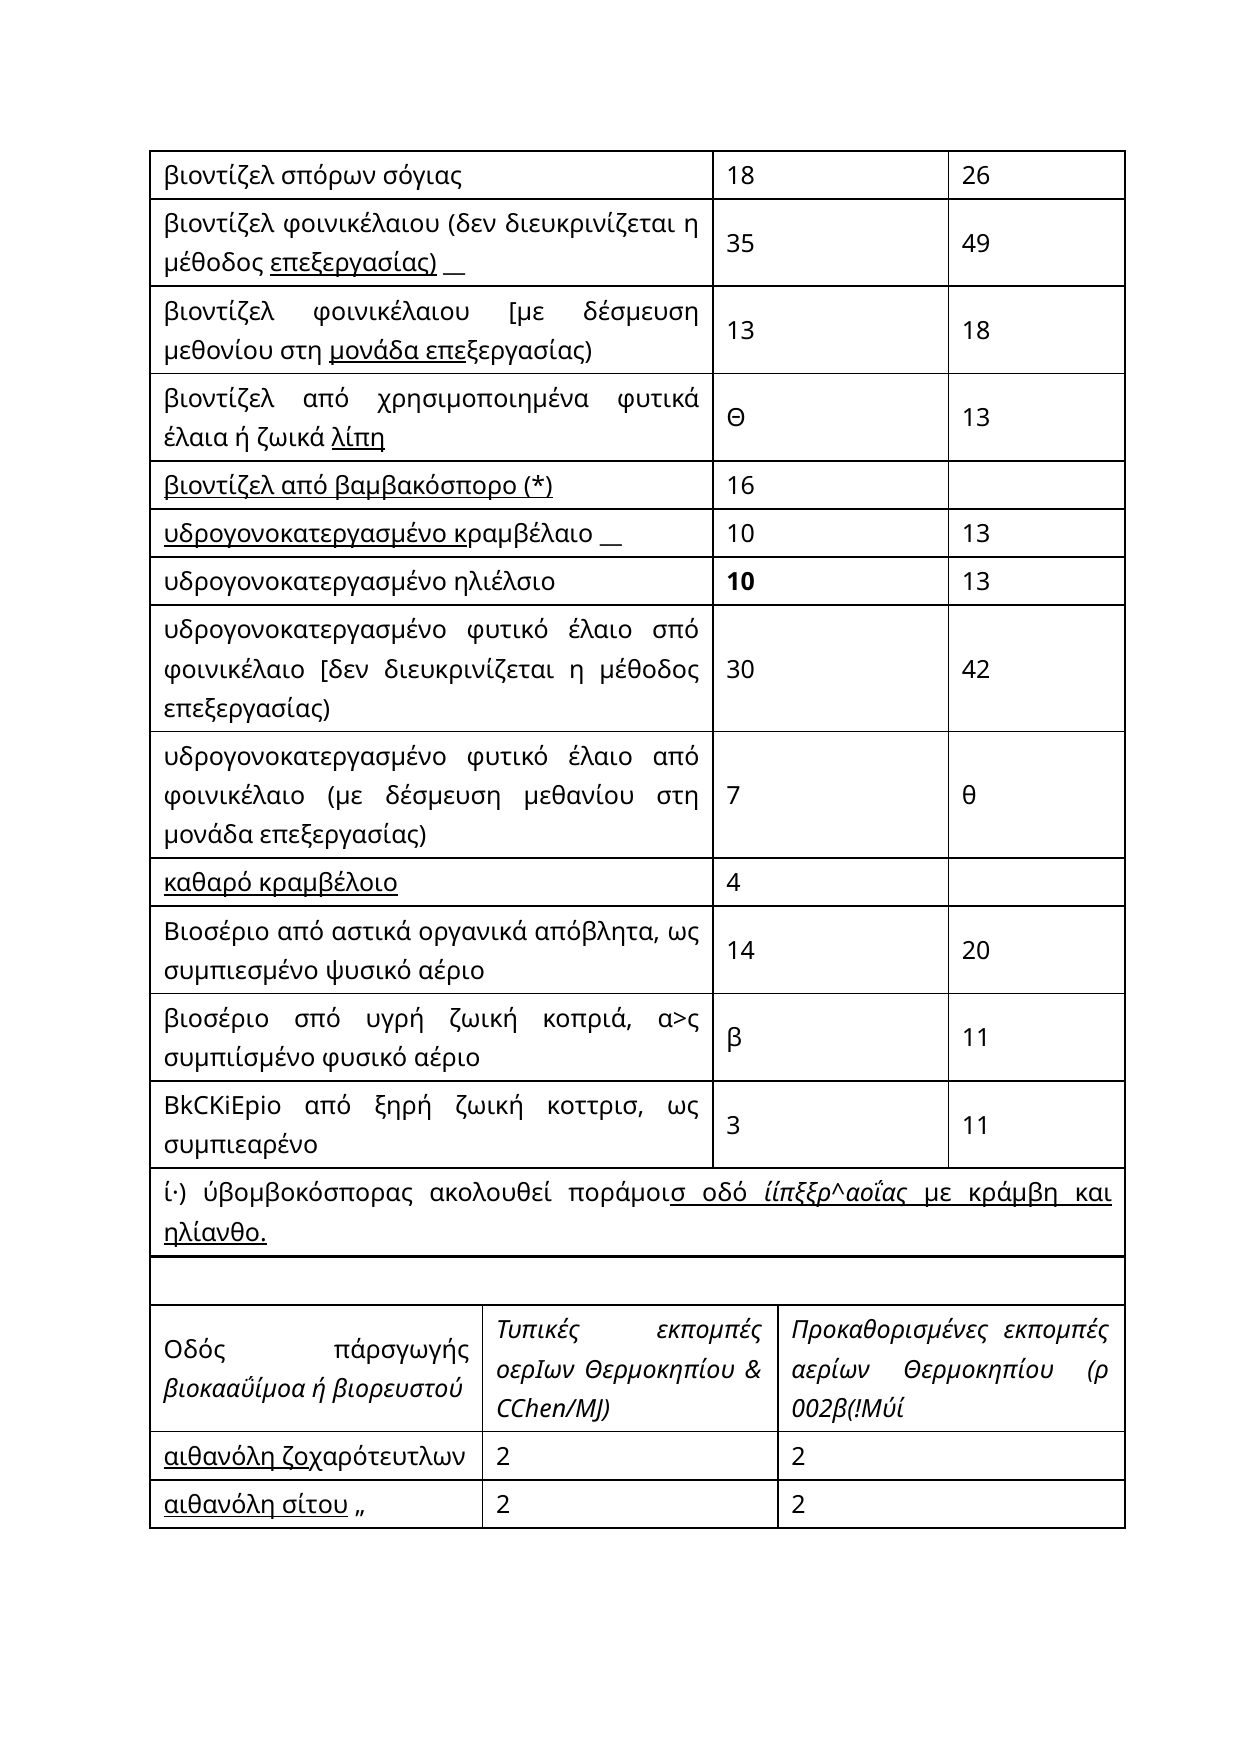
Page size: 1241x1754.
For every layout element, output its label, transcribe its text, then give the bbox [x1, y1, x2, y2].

table_cell Οδός πάρσγωγής βιοκααΰίμοα ή βιορευστού [151, 1306, 482, 1431]
table_cell βιοντίζελ από χρησιμοποιημένα φυτικά έλαια ή ζωικά λίπη [151, 374, 712, 460]
table_cell 35 [714, 200, 948, 285]
table_cell [949, 462, 1124, 508]
table_cell 4 [714, 859, 948, 905]
table_cell αιθανόλη ζοχαρότευτλων [151, 1432, 482, 1479]
table_cell υδρογονοκατεργασμένο φυτικό έλαιο σπό φοινικέλαιο [δεν διευκρινίζεται η μέθοδος επεξεργασίας) [151, 606, 712, 731]
table_cell βιοντίζελ φοινικέλαιου (δεν διευκρινίζεται η μέθοδος επεξεργασίας) __ [151, 200, 712, 285]
table_cell 10 [714, 510, 948, 556]
table_cell [949, 859, 1124, 905]
table_cell υδρογονοκατεργασμένο φυτικό έλαιο από φοινικέλαιο (με δέσμευση μεθανίου στη μονάδα επεξεργασίας) [151, 732, 712, 857]
table_cell υδρογονοκατεργασμένο κραμβέλαιο __ [151, 510, 712, 556]
table_cell 3 [714, 1082, 948, 1167]
table_cell βιοντίζελ σπόρων σόγιας [151, 152, 712, 198]
table_cell 13 [714, 287, 948, 373]
table_cell 42 [949, 606, 1124, 731]
table_cell 49 [949, 200, 1124, 285]
table_header [151, 1258, 1124, 1304]
table_cell βιοντίζελ φοινικέλαιου [με δέσμευση μεθονίου στη μονάδα επεξεργασίας) [151, 287, 712, 373]
table_cell 13 [949, 510, 1124, 556]
table_cell 26 [949, 152, 1124, 198]
table_cell 18 [949, 287, 1124, 373]
table_cell ί·) ύβομβοκόσπορας ακολουθεί ποράμοισ οδό ίίπξξρ^αοΐας με κράμβη και ηλίανθο. [151, 1169, 1124, 1254]
table_cell Τυπικές εκπομπές οερΙων Θερμοκηπίου & CChen/MJ) [483, 1306, 777, 1431]
table_cell 14 [714, 907, 948, 993]
table_cell βιοντίζελ από βαμβακόσπορο (*) [151, 462, 712, 508]
table_cell 20 [949, 907, 1124, 993]
table_cell 18 [714, 152, 948, 198]
table_cell θ [949, 732, 1124, 857]
table_cell Θ [714, 374, 948, 460]
table_cell β [714, 994, 948, 1080]
table_cell Βιοσέριο από αστικά οργανικά απόβλητα, ως συμπιεσμένο ψυσικό αέριο [151, 907, 712, 993]
table_cell 7 [714, 732, 948, 857]
table_cell 2 [483, 1481, 777, 1527]
table_cell Προκαθορισμένες εκπομπές αερίων Θερμοκηπίου (ρ 002β(!Μύί [779, 1306, 1124, 1431]
table_cell 2 [779, 1481, 1124, 1527]
table_cell 11 [949, 1082, 1124, 1167]
table_cell BkCKiEpio από ξηρή ζωική κοττρισ, ως συμπιεαρένο [151, 1082, 712, 1167]
table_cell καθαρό κραμβέλοιο [151, 859, 712, 905]
table_cell βιοσέριο σπό υγρή ζωική κοπριά, α>ς συμπιίσμένο φυσικό αέριο [151, 994, 712, 1080]
table_cell 13 [949, 558, 1124, 604]
table_cell 13 [949, 374, 1124, 460]
table_cell 2 [483, 1432, 777, 1479]
table_cell 30 [714, 606, 948, 731]
table_cell 11 [949, 994, 1124, 1080]
table_cell 16 [714, 462, 948, 508]
table_cell αιθανόλη σίτου „ [151, 1481, 482, 1527]
table_cell υδρογονοκατεργασμένο ηλιέλσιο [151, 558, 712, 604]
table_cell 10 [714, 558, 948, 604]
table_cell 2 [779, 1432, 1124, 1479]
